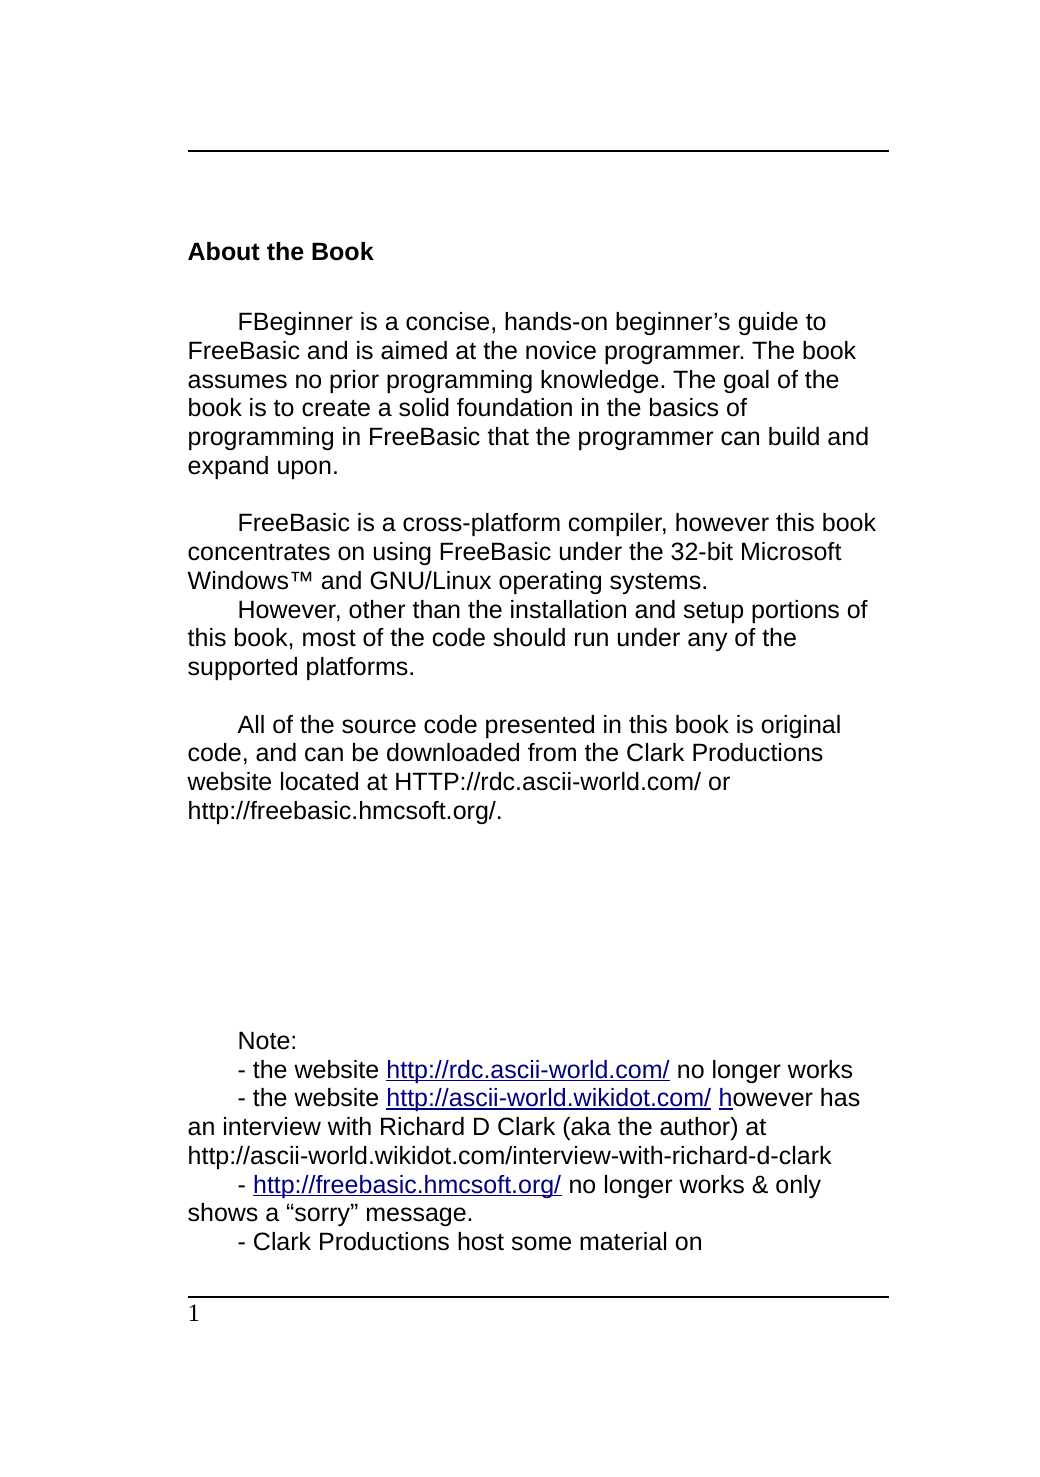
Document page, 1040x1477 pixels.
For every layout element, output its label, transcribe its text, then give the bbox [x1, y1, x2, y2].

text All of the source code presented in this book is original code, and can be downloaded from the Clark Productions website located at HTTP://rdc.ascii-world.com/ or http://freebasic.hmcsoft.org/. [187, 709, 889, 824]
text However, other than the installation and setup portions of this book, most of the code should run under any of the supported platforms. [187, 594, 889, 681]
text - http://freebasic.hmcsoft.org/ no longer works & only shows a “sorry” message. [187, 1169, 889, 1227]
text - Clark Productions host some material on [187, 1227, 889, 1256]
subtitle About the Book [187, 237, 889, 266]
text FBeginner is a concise, hands-on beginner’s guide to FreeBasic and is aimed at the novice programmer. The book assumes no prior programming knowledge. The goal of the book is to create a solid foundation in the basics of programming in FreeBasic that the programmer can build and expand upon. [187, 307, 889, 479]
text - the website http://rdc.ascii-world.com/ no longer works [187, 1054, 889, 1083]
text Note: [187, 1026, 889, 1054]
text FreeBasic is a cross-platform compiler, however this book concentrates on using FreeBasic under the 32-bit Microsoft Windows™ and GNU/Linux operating systems. [187, 508, 889, 594]
text - the website http://ascii-world.wikidot.com/ however has an interview with Richard D Clark (aka the author) at http://ascii-world.wikidot.com/interview-with-richard-d-clark [187, 1083, 889, 1169]
